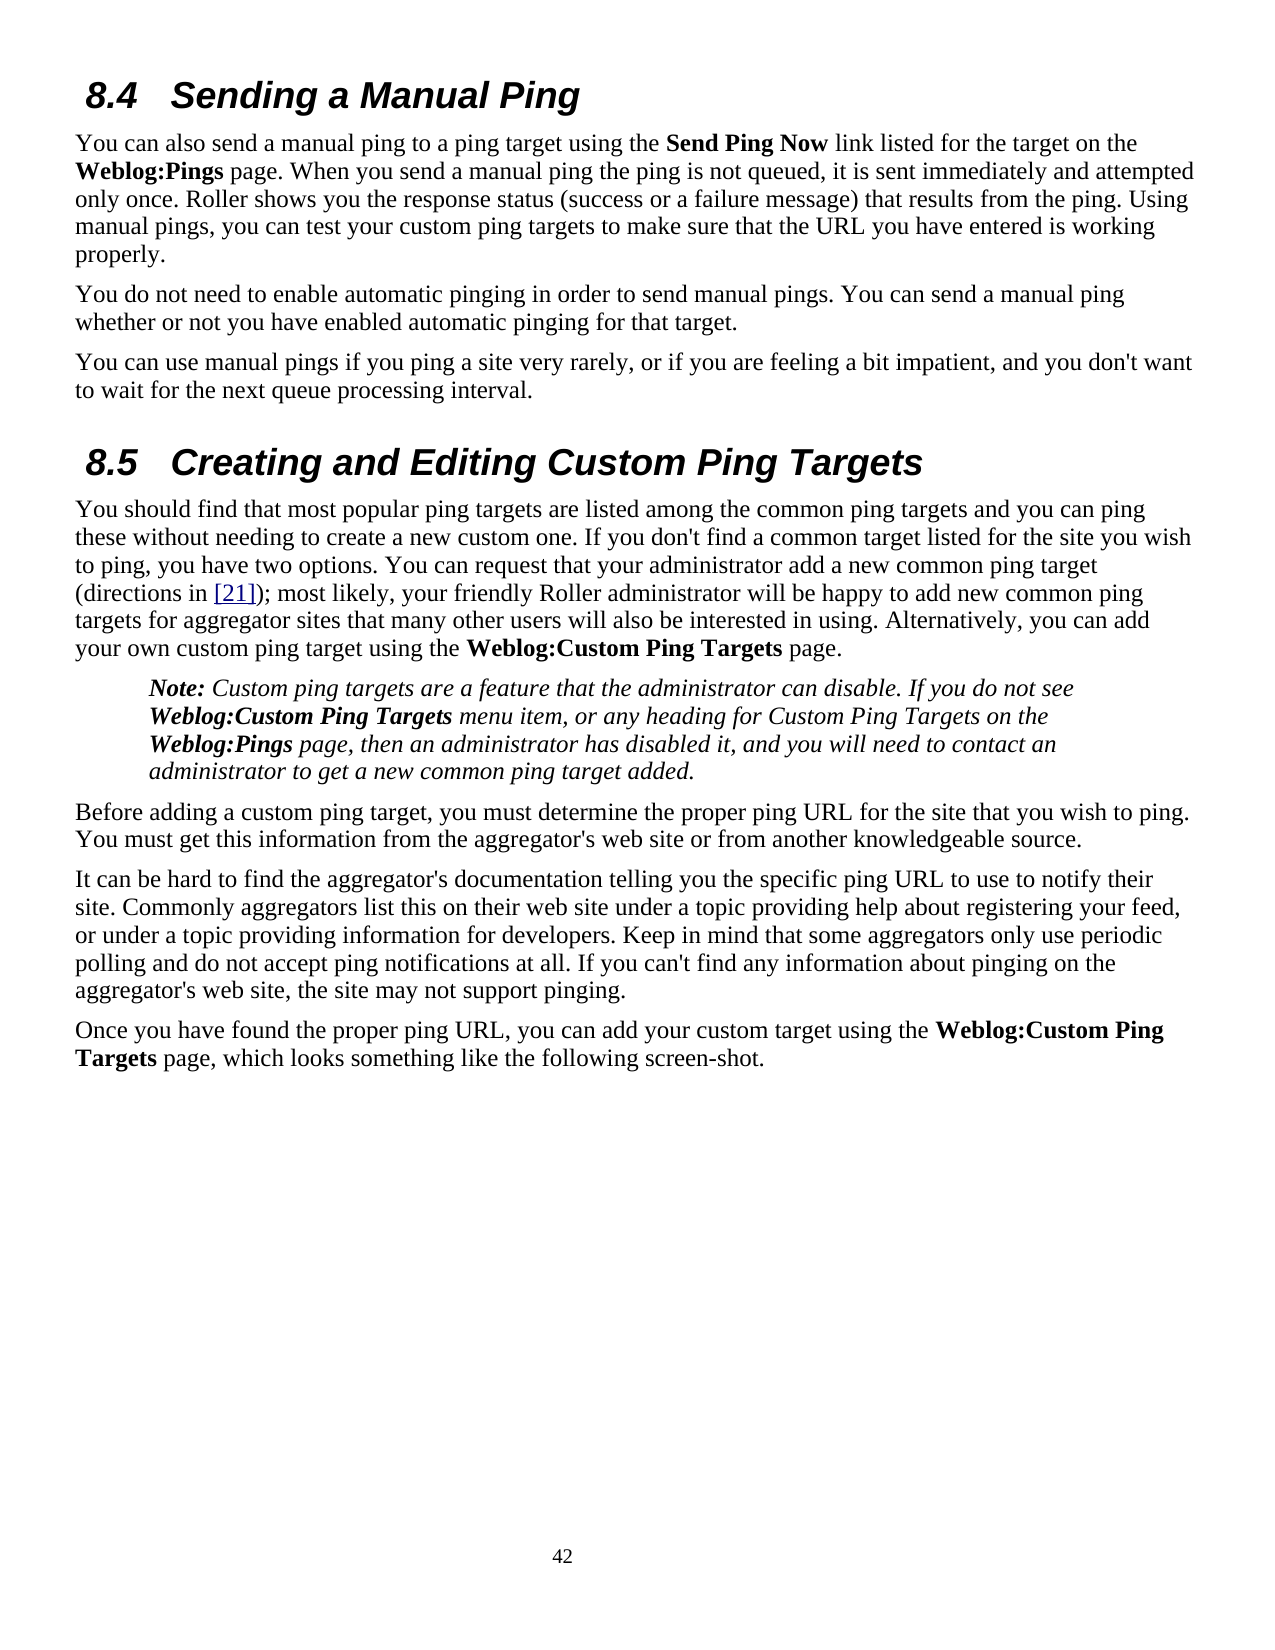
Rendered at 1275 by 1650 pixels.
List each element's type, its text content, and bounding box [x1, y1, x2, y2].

text Once you have found the proper ping URL, you can add your custom target using the Weblog:Custom Ping Targets page, which looks something like the following screen-shot. [75, 1017, 1200, 1072]
subtitle Creating and Editing Custom Ping Targets [75, 441, 1200, 483]
text You can also send a manual ping to a ping target using the Send Ping Now link listed for the target on the Weblog:Pings page. When you send a manual ping the ping is not queued, it is sent immediately and attempted only once. Roller shows you the response status (success or a failure message) that results from the ping. Using manual pings, you can test your custom ping targets to make sure that the URL you have entered is working properly. [75, 129, 1200, 268]
text You can use manual pings if you ping a site very rarely, or if you are feeling a bit impatient, and you don't want to wait for the next queue processing interval. [75, 348, 1200, 404]
text You do not need to enable automatic pinging in order to send manual pings. You can send a manual ping whether or not you have enabled automatic pinging for that target. [75, 280, 1200, 336]
subtitle Sending a Manual Ping [75, 75, 1200, 117]
text You should find that most popular ping targets are listed among the common ping targets and you can ping these without needing to create a new custom one. If you don't find a common target listed for the site you wish to ping, you have two options. You can request that your administrator add a new common ping target (directions in [21]); most likely, your friendly Roller administrator will be happy to add new common ping targets for aggregator sites that many other users will also be interested in using. Alternatively, you can add your own custom ping target using the Weblog:Custom Ping Targets page. [75, 496, 1200, 662]
text Before adding a custom ping target, you must determine the proper ping URL for the site that you wish to ping. You must get this information from the aggregator's web site or from another knowledgeable source. [75, 798, 1200, 853]
text Note: Custom ping targets are a feature that the administrator can disable. If you do not see Weblog:Custom Ping Targets menu item, or any heading for Custom Ping Targets on the Weblog:Pings page, then an administrator has disabled it, and you will need to contact an administrator to get a new common ping target added. [148, 674, 1200, 785]
text It can be hard to find the aggregator's documentation telling you the specific ping URL to use to notify their site. Commonly aggregators list this on their web site under a topic providing help about registering your feed, or under a topic providing information for developers. Keep in mind that some aggregators only use periodic polling and do not accept ping notifications at all. If you can't find any information about pinging on the aggregator's web site, the site may not support pinging. [75, 866, 1200, 1004]
